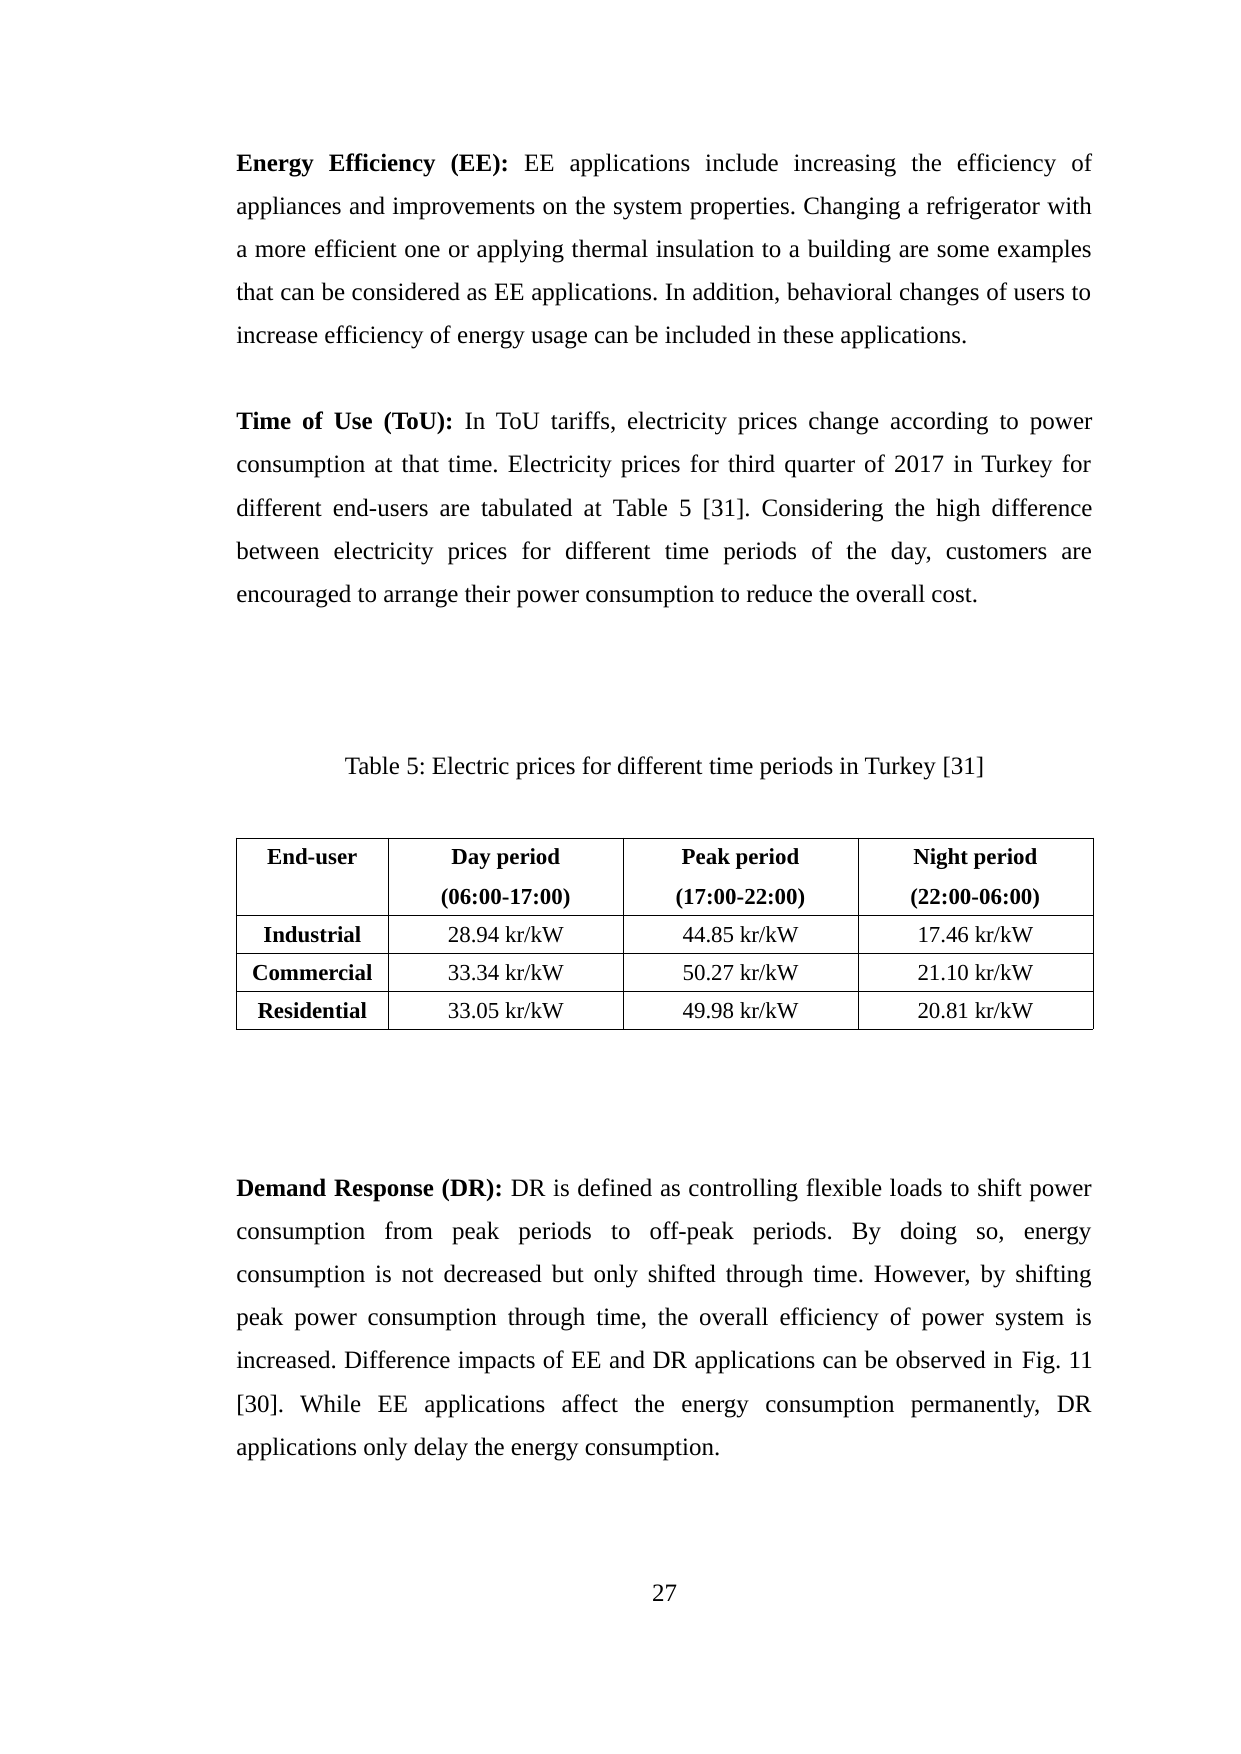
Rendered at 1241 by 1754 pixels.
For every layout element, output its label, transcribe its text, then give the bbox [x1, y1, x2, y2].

table_cell 28.94 kr/kW [389, 916, 623, 953]
table_cell 50.27 kr/kW [624, 954, 858, 991]
table_cell 20.81 kr/kW [859, 992, 1093, 1029]
table_header Night period (22:00-06:00) [859, 839, 1093, 915]
table_cell 21.10 kr/kW [859, 954, 1093, 991]
text Demand Response (DR): DR is defined as controlling flexible loads to shift power consumption from peak periods to off-peak periods. By doing so, energy consumption is not decreased but only shifted through time. However, by shifting peak power consumption through time, the overall efficiency of power system is increased. Difference impacts of EE and DR applications can be observed in Fig. 11 [30]. While EE applications affect the energy consumption permanently, DR applications only delay the energy consumption. [236, 1173, 1093, 1461]
table_header End-user [237, 839, 388, 915]
text Table 5: Electric prices for different time periods in Turkey [31] [236, 751, 1093, 780]
table_header Peak period (17:00-22:00) [624, 839, 858, 915]
text Energy Efficiency (EE): EE applications include increasing the efficiency of appliances and improvements on the system properties. Changing a refrigerator with a more efficient one or applying thermal insulation to a building are some examples that can be considered as EE applications. In addition, behavioral changes of users to increase efficiency of energy usage can be included in these applications. [236, 148, 1093, 349]
table_cell 33.34 kr/kW [389, 954, 623, 991]
table_cell Industrial [237, 916, 388, 953]
table_cell 33.05 kr/kW [389, 992, 623, 1029]
table_cell 44.85 kr/kW [624, 916, 858, 953]
table_cell 17.46 kr/kW [859, 916, 1093, 953]
text Time of Use (ToU): In ToU tariffs, electricity prices change according to power consumption at that time. Electricity prices for third quarter of 2017 in Turkey for different end-users are tabulated at Table 5 [31]. Considering the high difference between electricity prices for different time periods of the day, customers are encouraged to arrange their power consumption to reduce the overall cost. [236, 406, 1093, 608]
table_header Day period (06:00-17:00) [389, 839, 623, 915]
table_cell Residential [237, 992, 388, 1029]
table_cell Commercial [237, 954, 388, 991]
table_cell 49.98 kr/kW [624, 992, 858, 1029]
